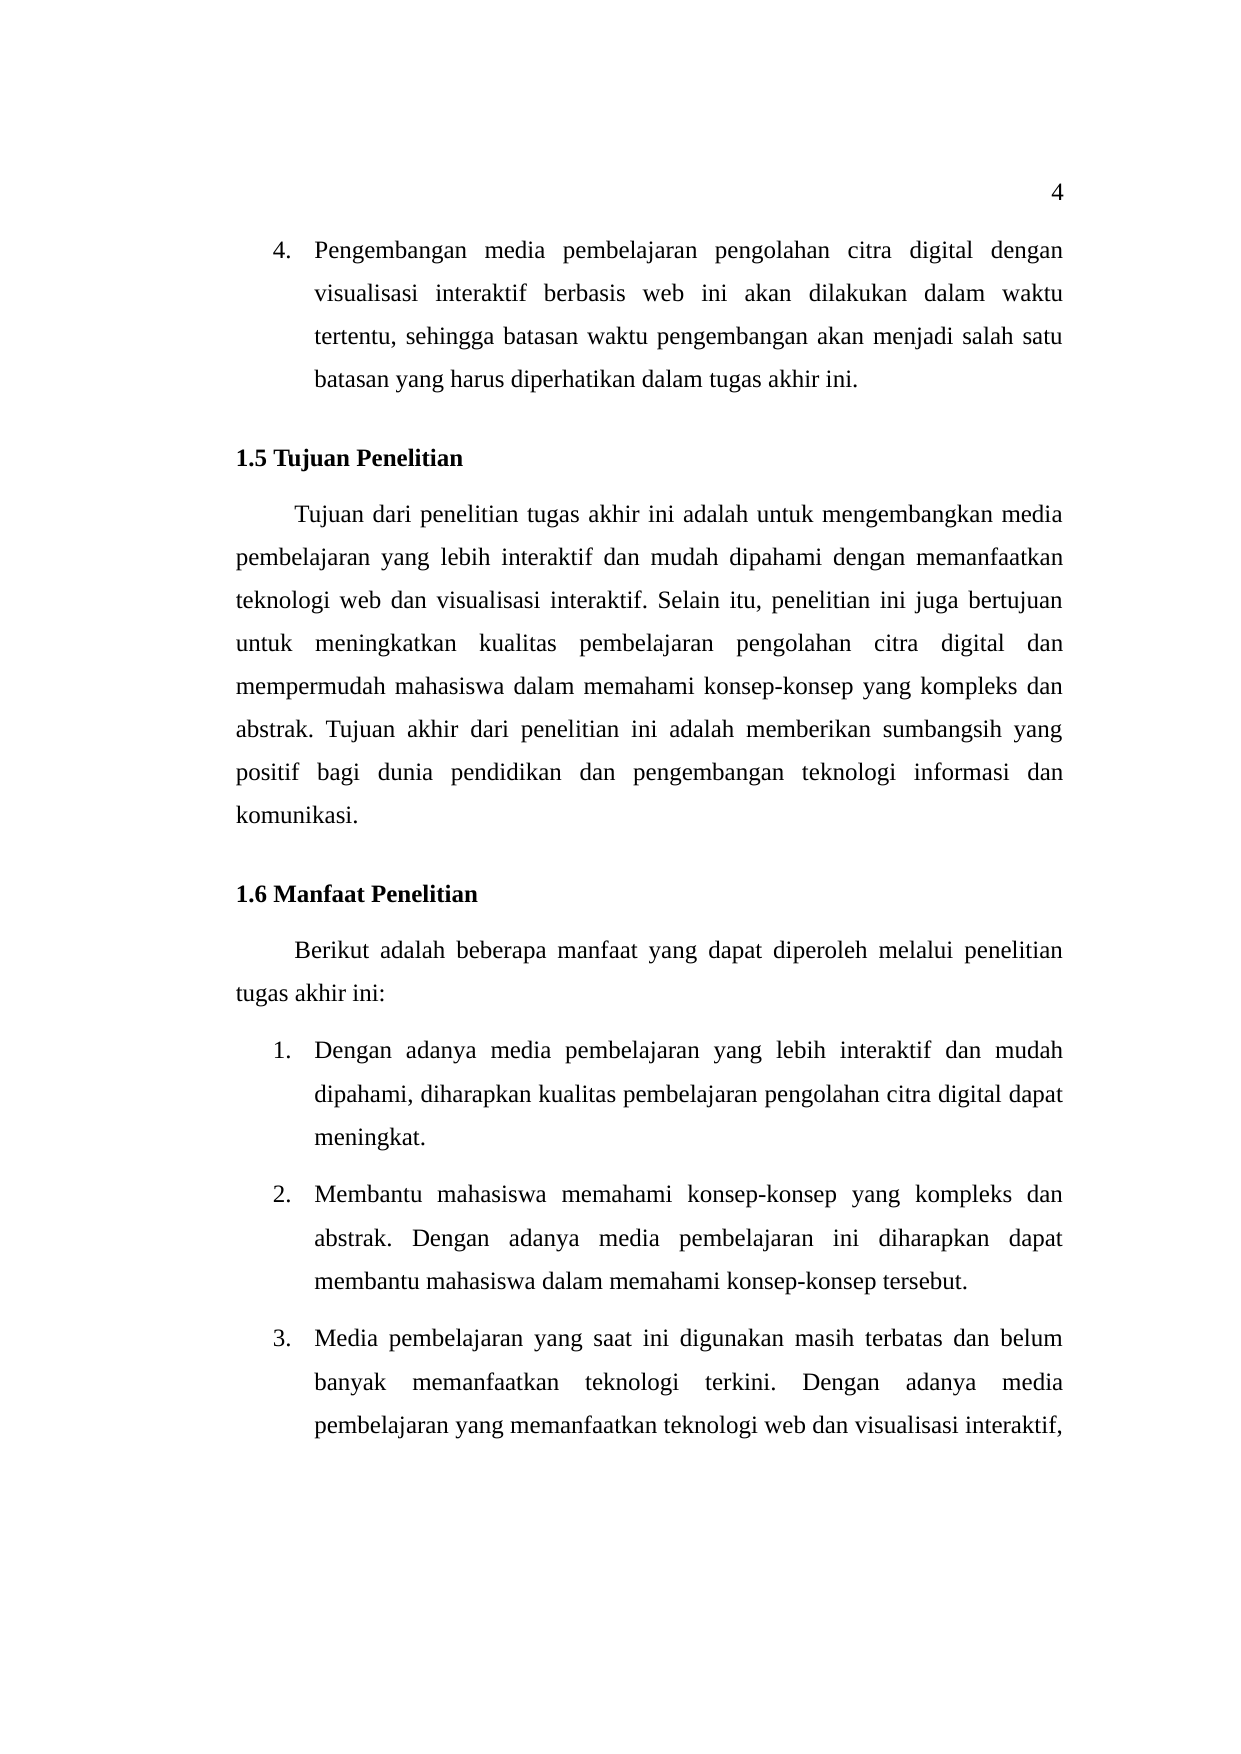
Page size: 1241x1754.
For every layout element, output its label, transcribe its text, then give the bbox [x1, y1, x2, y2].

subtitle Tujuan Penelitian [236, 443, 1063, 472]
subtitle Manfaat Penelitian [236, 879, 1063, 908]
text Berikut adalah beberapa manfaat yang dapat diperoleh melalui penelitian tugas akhir ini: [236, 935, 1063, 1007]
list Media pembelajaran yang saat ini digunakan masih terbatas dan belum banyak memanfaatkan teknologi terkini. Dengan adanya media pembelajaran yang memanfaatkan teknologi web dan visualisasi interaktif, [273, 1323, 1063, 1438]
list Pengembangan media pembelajaran pengolahan citra digital dengan visualisasi interaktif berbasis web ini akan dilakukan dalam waktu tertentu, sehingga batasan waktu pengembangan akan menjadi salah satu batasan yang harus diperhatikan dalam tugas akhir ini. [273, 235, 1063, 393]
list Membantu mahasiswa memahami konsep-konsep yang kompleks dan abstrak. Dengan adanya media pembelajaran ini diharapkan dapat membantu mahasiswa dalam memahami konsep-konsep tersebut. [273, 1179, 1063, 1294]
list Dengan adanya media pembelajaran yang lebih interaktif dan mudah dipahami, diharapkan kualitas pembelajaran pengolahan citra digital dapat meningkat. [273, 1036, 1063, 1151]
text Tujuan dari penelitian tugas akhir ini adalah untuk mengembangkan media pembelajaran yang lebih interaktif dan mudah dipahami dengan memanfaatkan teknologi web dan visualisasi interaktif. Selain itu, penelitian ini juga bertujuan untuk meningkatkan kualitas pembelajaran pengolahan citra digital dan mempermudah mahasiswa dalam memahami konsep-konsep yang kompleks dan abstrak. Tujuan akhir dari penelitian ini adalah memberikan sumbangsih yang positif bagi dunia pendidikan dan pengembangan teknologi informasi dan komunikasi. [236, 499, 1063, 829]
